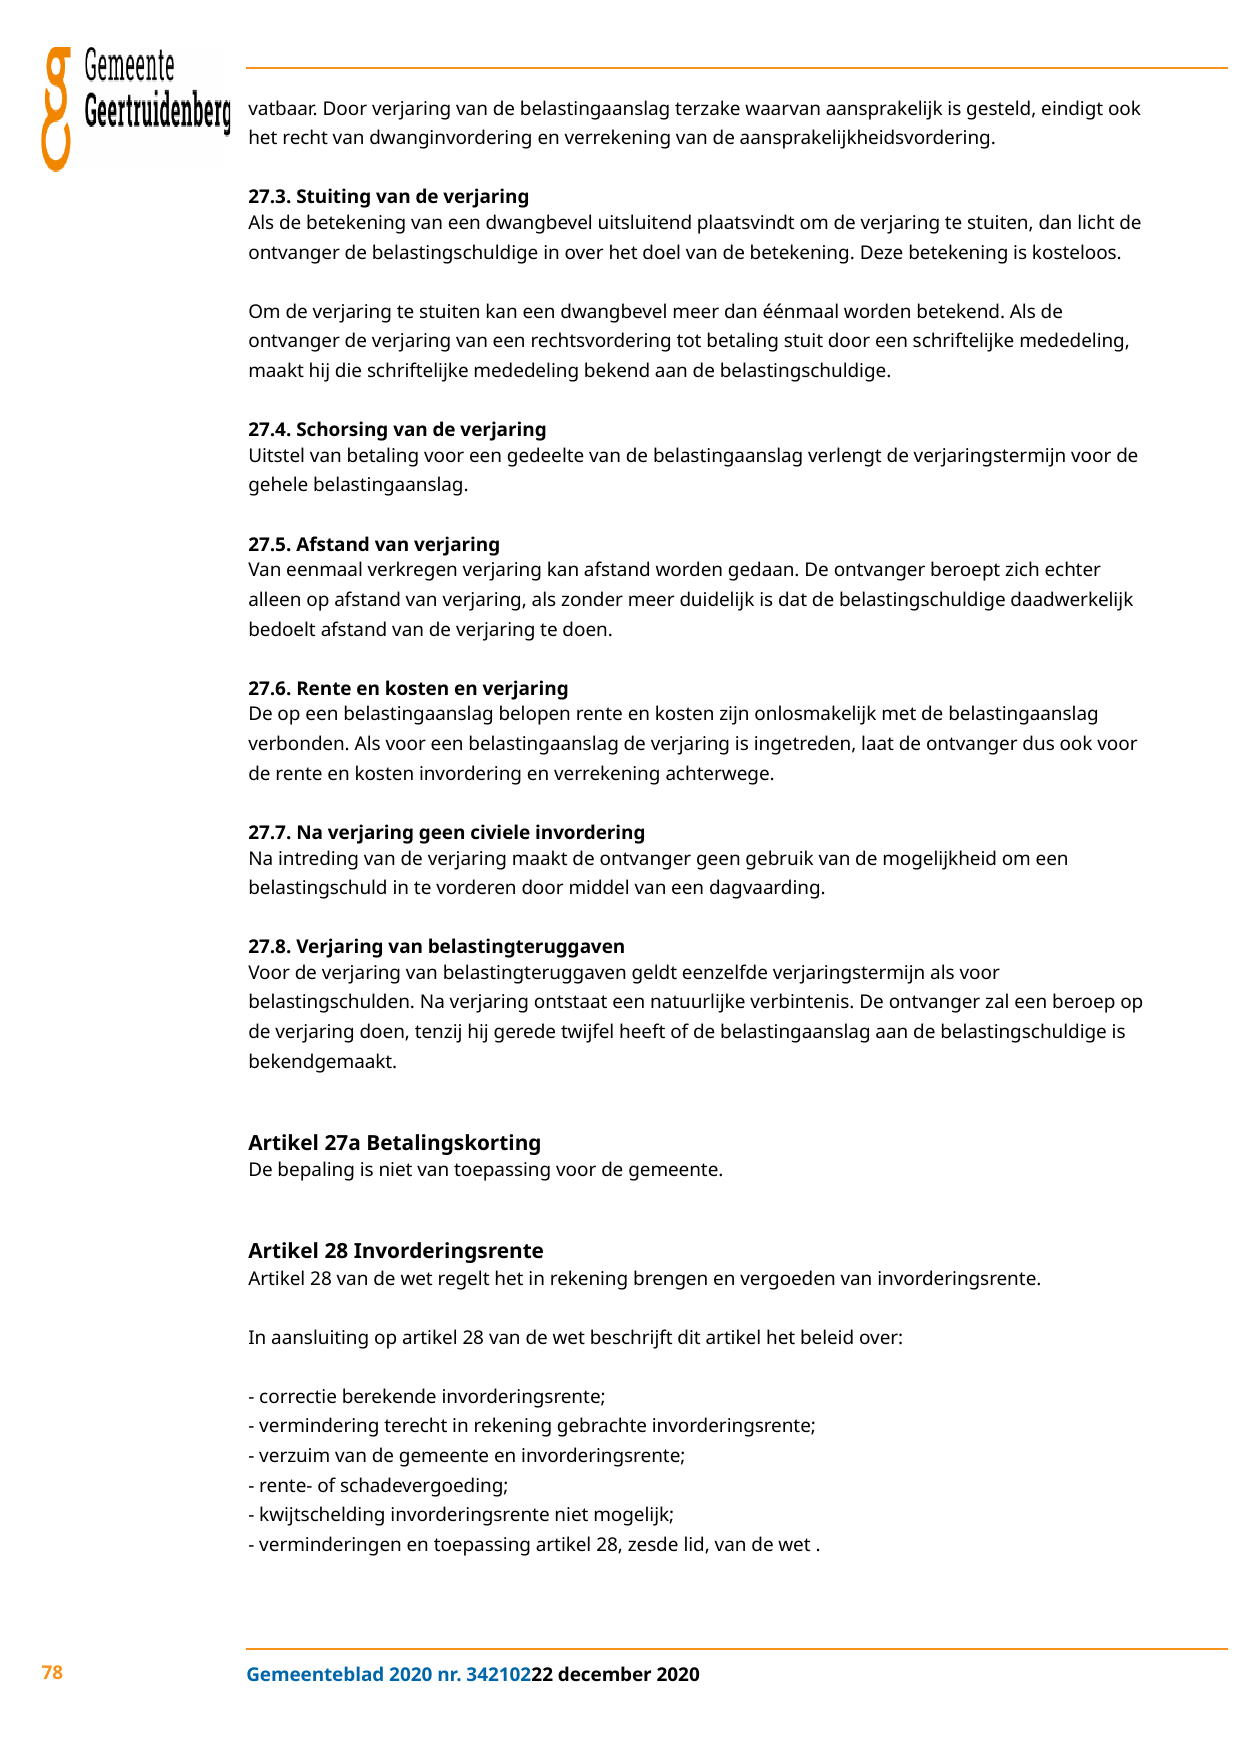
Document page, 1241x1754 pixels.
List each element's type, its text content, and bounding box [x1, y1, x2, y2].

text In aansluiting op artikel 28 van de wet beschrijft dit artikel het beleid over: [248, 1324, 1152, 1350]
text Uitstel van betaling voor een gedeelte van de belastingaanslag verlengt de verjaringstermijn voor de gehele belastingaanslag. [248, 442, 1152, 497]
text Van eenmaal verkregen verjaring kan afstand worden gedaan. De ontvanger beroept zich echter alleen op afstand van verjaring, als zonder meer duidelijk is dat de belastingschuldige daadwerkelijk bedoelt afstand van de verjaring te doen. [248, 557, 1152, 641]
text Na intreding van de verjaring maakt de ontvanger geen gebruik van de mogelijkheid om een belastingschuld in te vorderen door middel van een dagvaarding. [248, 845, 1152, 900]
picture [41, 47, 231, 172]
text vatbaar. Door verjaring van de belastingaanslag terzake waarvan aansprakelijk is gesteld, eindigt ook het recht van dwanginvordering en verrekening van de aansprakelijkheidsvordering. [248, 95, 1152, 150]
text De bepaling is niet van toepassing voor de gemeente. [248, 1156, 1152, 1182]
text De op een belastingaanslag belopen rente en kosten zijn onlosmakelijk met de belastingaanslag verbonden. Als voor een belastingaanslag de verjaring is ingetreden, laat de ontvanger dus ook voor de rente en kosten invordering en verrekening achterwege. [248, 701, 1152, 786]
text - verzuim van de gemeente en invorderingsrente; [248, 1442, 1152, 1468]
text 27.8. Verjaring van belastingteruggaven [248, 933, 1152, 959]
text Artikel 28 Invorderingsrente [248, 1236, 1152, 1265]
text Voor de verjaring van belastingteruggaven geldt eenzelfde verjaringstermijn als voor belastingschulden. Na verjaring ontstaat een natuurlijke verbintenis. De ontvanger zal een beroep op de verjaring doen, tenzij hij gerede twijfel heeft of de belastingaanslag aan de belastingschuldige is bekendgemaakt. [248, 959, 1152, 1074]
text Als de betekening van een dwangbevel uitsluitend plaatsvindt om de verjaring te stuiten, dan licht de ontvanger de belastingschuldige in over het doel van de betekening. Deze betekening is kosteloos. [248, 209, 1152, 264]
text Artikel 28 van de wet regelt het in rekening brengen en vergoeden van invorderingsrente. [248, 1265, 1152, 1291]
text Artikel 27a Betalingskorting [248, 1128, 1152, 1156]
text - rente- of schadevergoeding; [248, 1472, 1152, 1498]
text 27.7. Na verjaring geen civiele invordering [248, 819, 1152, 845]
text 27.4. Schorsing van de verjaring [248, 416, 1152, 442]
text 27.6. Rente en kosten en verjaring [248, 675, 1152, 701]
text Om de verjaring te stuiten kan een dwangbevel meer dan éénmaal worden betekend. Als de ontvanger de verjaring van een rechtsvordering tot betaling stuit door een schriftelijke mededeling, maakt hij die schriftelijke mededeling bekend aan de belastingschuldige. [248, 298, 1152, 383]
text - vermindering terecht in rekening gebrachte invorderingsrente; [248, 1413, 1152, 1438]
text - verminderingen en toepassing artikel 28, zesde lid, van de wet . [248, 1531, 1152, 1557]
text - correctie berekende invorderingsrente; [248, 1383, 1152, 1409]
text 27.3. Stuiting van de verjaring [248, 183, 1152, 209]
text 27.5. Afstand van verjaring [248, 531, 1152, 557]
text - kwijtschelding invorderingsrente niet mogelijk; [248, 1501, 1152, 1527]
